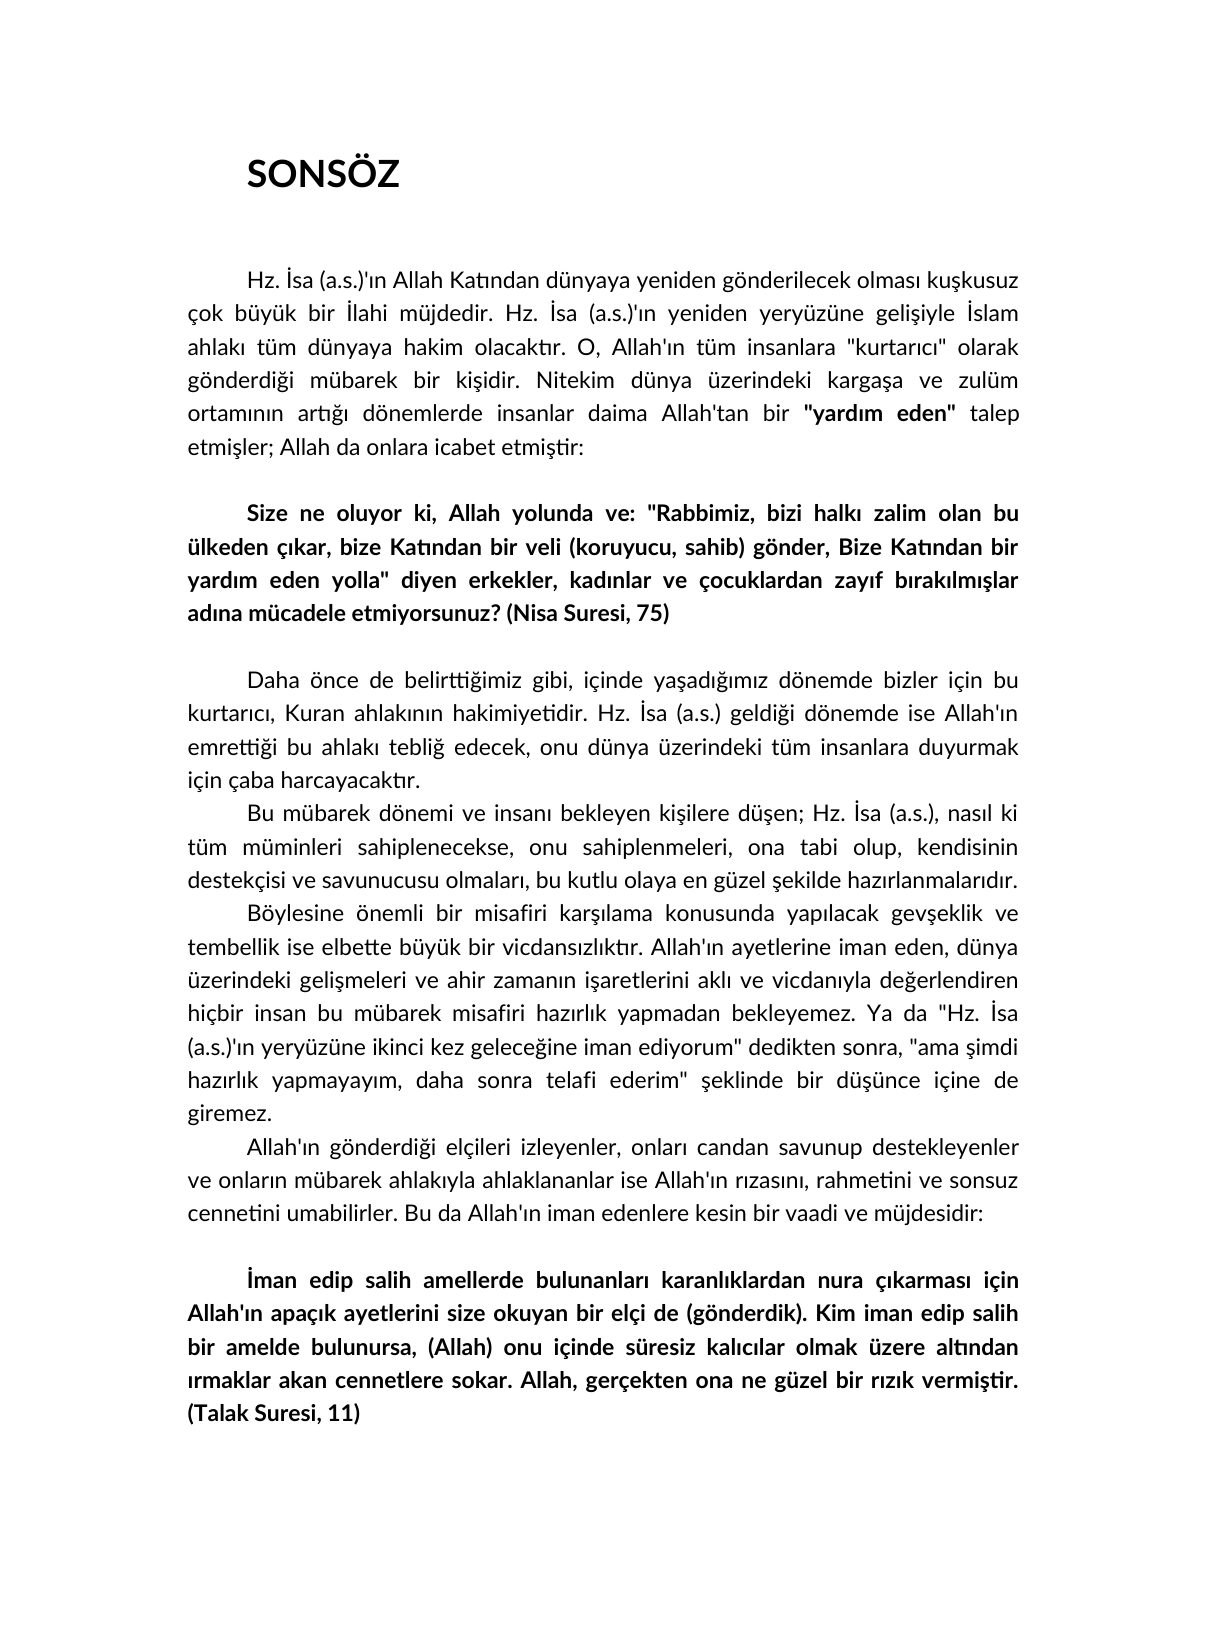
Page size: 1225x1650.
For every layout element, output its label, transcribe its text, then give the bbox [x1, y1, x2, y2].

text Size ne oluyor ki, Allah yolunda ve: "Rabbimiz, bizi halkı zalim olan bu ülkeden çıkar, bize Katından bir veli (koruyucu, sahib) gönder, Bize Katından bir yardım eden yolla" diyen erkekler, kadınlar ve çocuklardan zayıf bırakılmışlar adına mücadele etmiyorsunuz? (Nisa Suresi, 75) [187, 495, 1020, 628]
text Böylesine önemli bir misafiri karşılama konusunda yapılacak gevşeklik ve tembellik ise elbette büyük bir vicdansızlıktır. Allah'ın ayetlerine iman eden, dünya üzerindeki gelişmeleri ve ahir zamanın işaretlerini aklı ve vicdanıyla değerlendiren hiçbir insan bu mübarek misafiri hazırlık yapmadan bekleyemez. Ya da "Hz. İsa (a.s.)'ın yeryüzüne ikinci kez geleceğine iman ediyorum" dedikten sonra, "ama şimdi hazırlık yapmayayım, daha sonra telafi ederim" şeklinde bir düşünce içine de giremez. [187, 895, 1020, 1128]
text Daha önce de belirttiğimiz gibi, içinde yaşadığımız dönemde bizler için bu kurtarıcı, Kuran ahlakının hakimiyetidir. Hz. İsa (a.s.) geldiği dönemde ise Allah'ın emrettiği bu ahlakı tebliğ edecek, onu dünya üzerindeki tüm insanlara duyurmak için çaba harcayacaktır. [187, 662, 1020, 795]
text Bu mübarek dönemi ve insanı bekleyen kişilere düşen; Hz. İsa (a.s.), nasıl ki tüm müminleri sahiplenecekse, onu sahiplenmeleri, ona tabi olup, kendisinin destekçisi ve savunucusu olmaları, bu kutlu olaya en güzel şekilde hazırlanmalarıdır. [187, 795, 1020, 895]
text Hz. İsa (a.s.)'ın Allah Katından dünyaya yeniden gönderilecek olması kuşkusuz çok büyük bir İlahi müjdedir. Hz. İsa (a.s.)'ın yeniden yeryüzüne gelişiyle İslam ahlakı tüm dünyaya hakim olacaktır. O, Allah'ın tüm insanlara "kurtarıcı" olarak gönderdiği mübarek bir kişidir. Nitekim dünya üzerindeki kargaşa ve zulüm ortamının artığı dönemlerde insanlar daima Allah'tan bir "yardım eden" talep etmişler; Allah da onlara icabet etmiştir: [187, 262, 1020, 462]
text İman edip salih amellerde bulunanları karanlıklardan nura çıkarması için Allah'ın apaçık ayetlerini size okuyan bir elçi de (gönderdik). Kim iman edip salih bir amelde bulunursa, (Allah) onu içinde süresiz kalıcılar olmak üzere altından ırmaklar akan cennetlere sokar. Allah, gerçekten ona ne güzel bir rızık vermiştir. (Talak Suresi, 11) [187, 1262, 1020, 1428]
text Allah'ın gönderdiği elçileri izleyenler, onları candan savunup destekleyenler ve onların mübarek ahlakıyla ahlaklananlar ise Allah'ın rızasını, rahmetini ve sonsuz cennetini umabilirler. Bu da Allah'ın iman edenlere kesin bir vaadi ve müjdesidir: [187, 1128, 1020, 1228]
text SONSÖZ [187, 150, 1020, 195]
